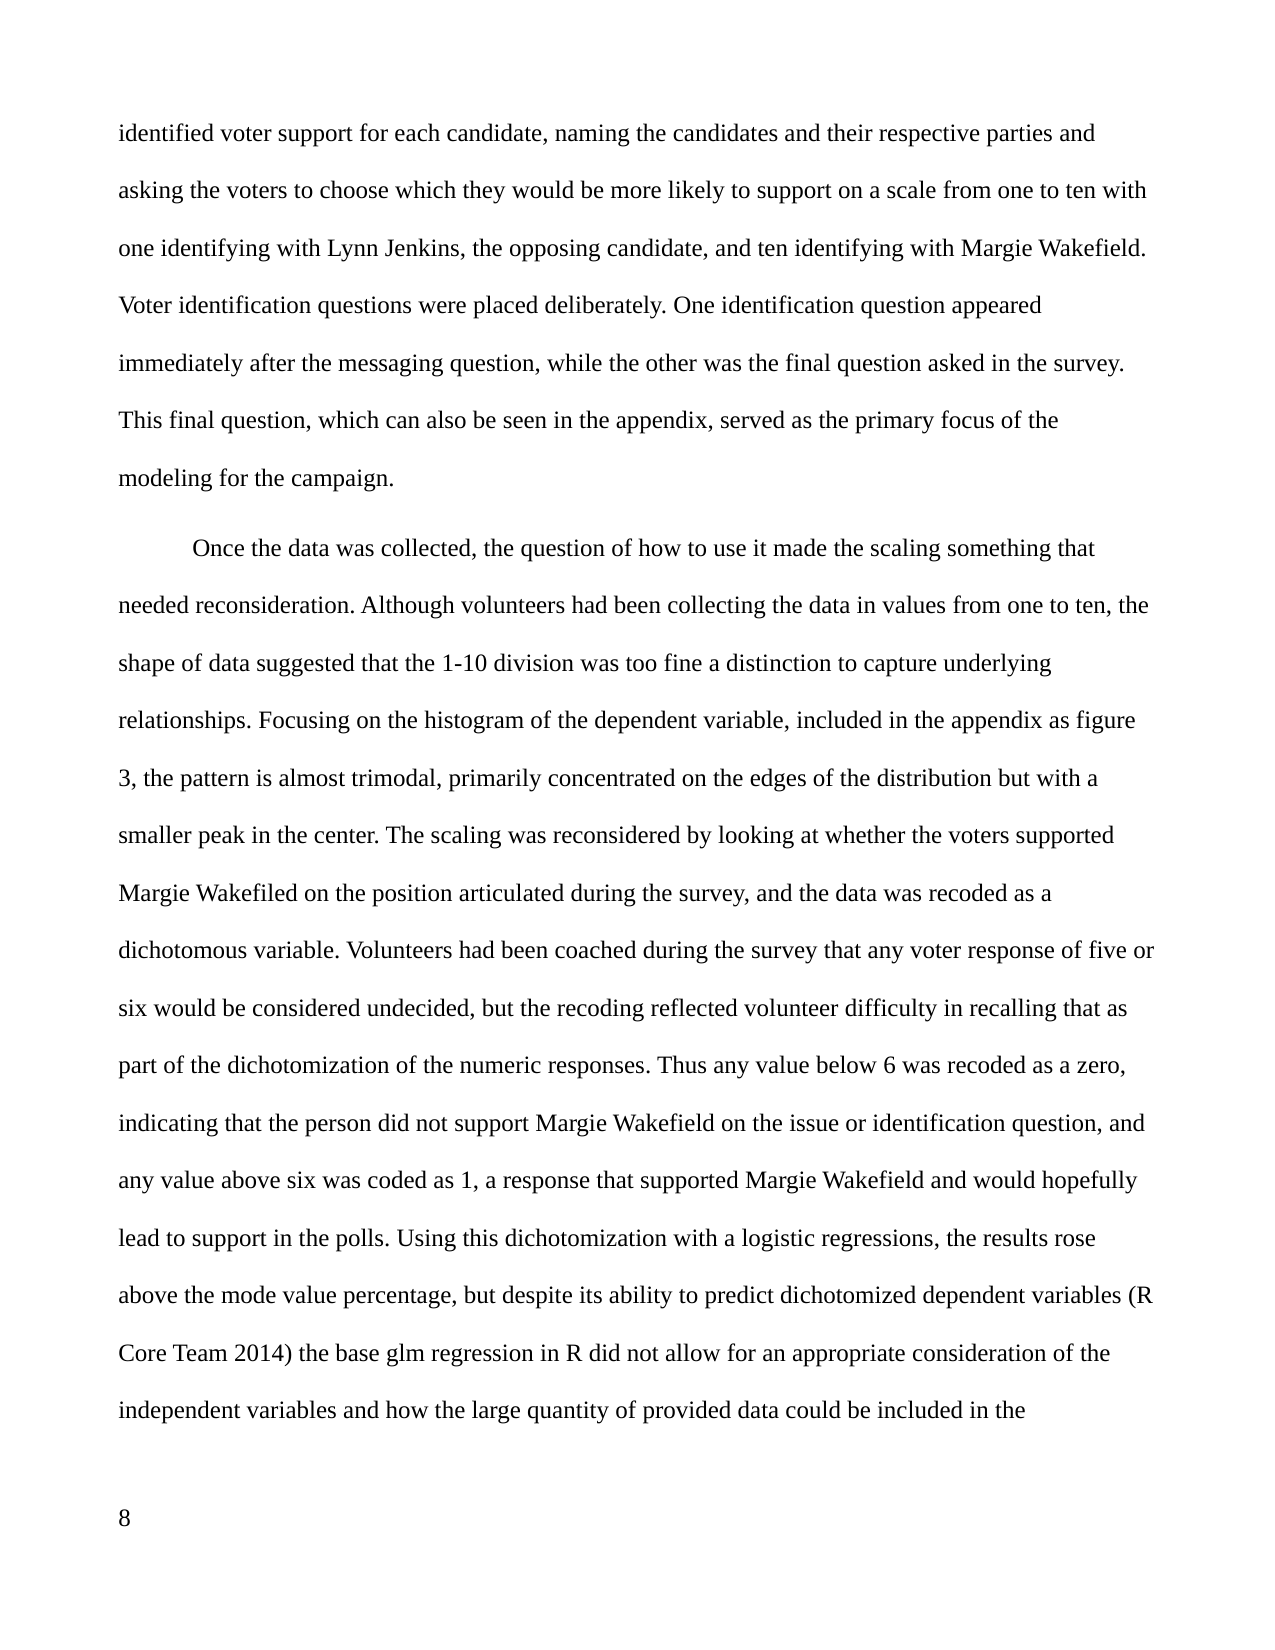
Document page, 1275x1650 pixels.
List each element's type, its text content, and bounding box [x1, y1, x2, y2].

text identified voter support for each candidate, naming the candidates and their respective parties and asking the voters to choose which they would be more likely to support on a scale from one to ten with one identifying with Lynn Jenkins, the opposing candidate, and ten identifying with Margie Wakefield. Voter identification questions were placed deliberately. One identification question appeared immediately after the messaging question, while the other was the final question asked in the survey. This final question, which can also be seen in the appendix, served as the primary focus of the modeling for the campaign. [118, 118, 1157, 492]
text Once the data was collected, the question of how to use it made the scaling something that needed reconsideration. Although volunteers had been collecting the data in values from one to ten, the shape of data suggested that the 1-10 division was too fine a distinction to capture underlying relationships. Focusing on the histogram of the dependent variable, included in the appendix as figure 3, the pattern is almost trimodal, primarily concentrated on the edges of the distribution but with a smaller peak in the center. The scaling was reconsidered by looking at whether the voters supported Margie Wakefiled on the position articulated during the survey, and the data was recoded as a dichotomous variable. Volunteers had been coached during the survey that any voter response of five or six would be considered undecided, but the recoding reflected volunteer difficulty in recalling that as part of the dichotomization of the numeric responses. Thus any value below 6 was recoded as a zero, indicating that the person did not support Margie Wakefield on the issue or identification question, and any value above six was coded as 1, a response that supported Margie Wakefield and would hopefully lead to support in the polls. Using this dichotomization with a logistic regressions, the results rose above the mode value percentage, but despite its ability to predict dichotomized dependent variables (R Core Team 2014) the base glm regression in R did not allow for an appropriate consideration of the independent variables and how the large quantity of provided data could be included in the [118, 533, 1157, 1424]
